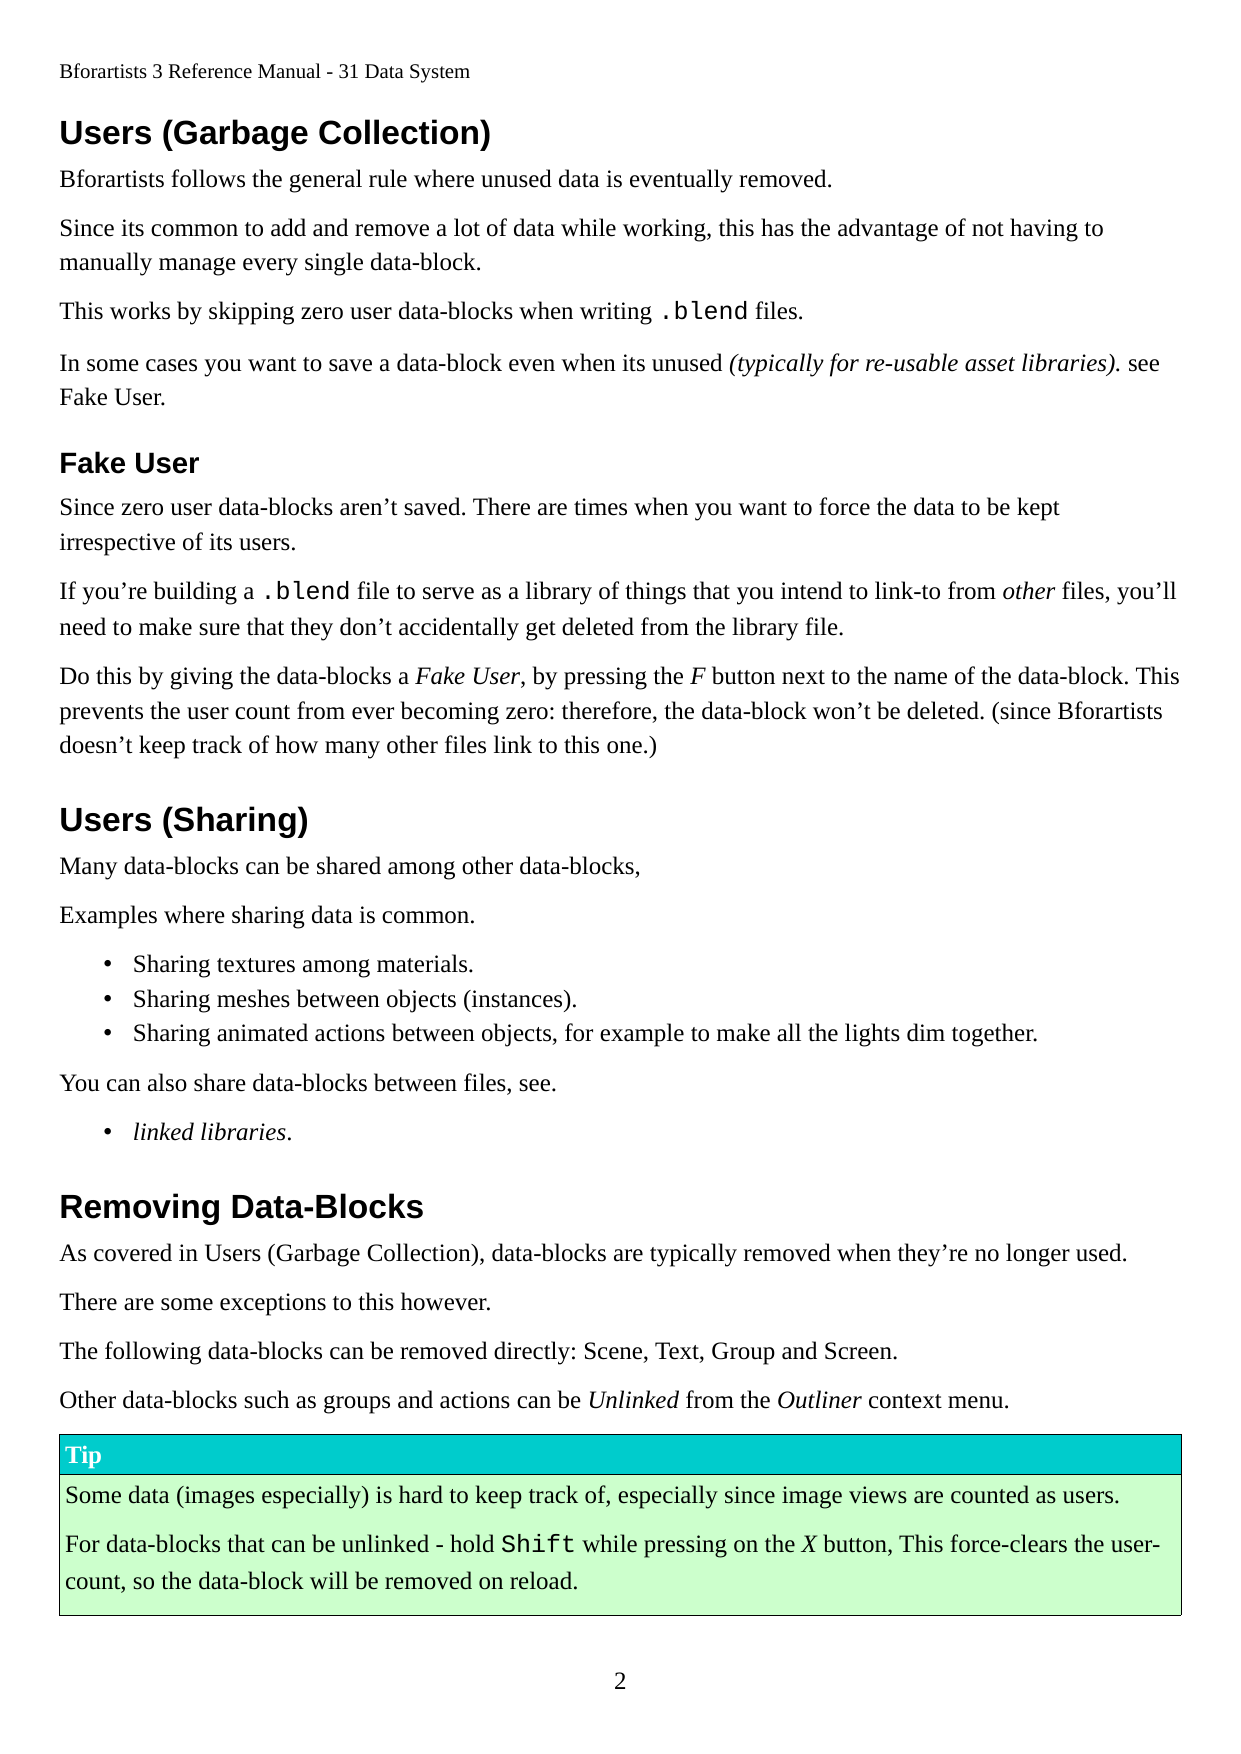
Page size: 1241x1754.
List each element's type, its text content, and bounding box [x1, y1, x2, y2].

list Sharing textures among materials. [103, 949, 1181, 978]
text In some cases you want to save a data-block even when its unused (typically for re-usable asset libraries). see Fake User. [59, 348, 1181, 411]
text Bforartists follows the general rule where unused data is eventually removed. [59, 164, 1181, 192]
list Sharing meshes between objects (instances). [103, 984, 1181, 1013]
subtitle Fake User [59, 446, 1181, 480]
text This works by skipping zero user data-blocks when writing .blend files. [59, 296, 1181, 327]
text As covered in Users (Garbage Collection), data-blocks are typically removed when they’re no longer used. [59, 1238, 1181, 1266]
text If you’re building a .blend file to serve as a library of things that you intend to link-to from other files, you’ll need to make sure that they don’t accidentally get deleted from the library file. [59, 576, 1181, 641]
text Other data-blocks such as groups and actions can be Unlinked from the Outliner context menu. [59, 1385, 1181, 1414]
list Sharing animated actions between objects, for example to make all the lights dim together. [103, 1018, 1181, 1047]
text Many data-blocks can be shared among other data-blocks, [59, 851, 1181, 880]
text Since zero user data-blocks aren’t saved. There are times when you want to force the data to be kept irrespective of its users. [59, 492, 1181, 556]
table_header Tip [60, 1435, 1181, 1474]
text You can also share data-blocks between files, see. [59, 1068, 1181, 1096]
text Do this by giving the data-blocks a Fake User, by pressing the F button next to the name of the data-block. This prevents the user count from ever becoming zero: therefore, the data-block won’t be deleted. (since Bforartists doesn’t keep track of how many other files link to this one.) [59, 661, 1181, 759]
table_cell Some data (images especially) is hard to keep track of, especially since image views are counted as users. For data-blocks that can be unlinked - hold Shift while pressing on the X button, This force-clears the user-count, so the data-block will be removed on reload. [60, 1475, 1181, 1615]
text Since its common to add and remove a lot of data while working, this has the advantage of not having to manually manage every single data-block. [59, 213, 1181, 276]
subtitle Users (Garbage Collection) [59, 113, 1181, 151]
text There are some exceptions to this however. [59, 1287, 1181, 1316]
subtitle Removing Data-Blocks [59, 1187, 1181, 1225]
list linked libraries. [103, 1117, 1181, 1145]
text The following data-blocks can be removed directly: Scene, Text, Group and Screen. [59, 1336, 1181, 1364]
text Examples where sharing data is common. [59, 901, 1181, 929]
subtitle Users (Sharing) [59, 800, 1181, 839]
